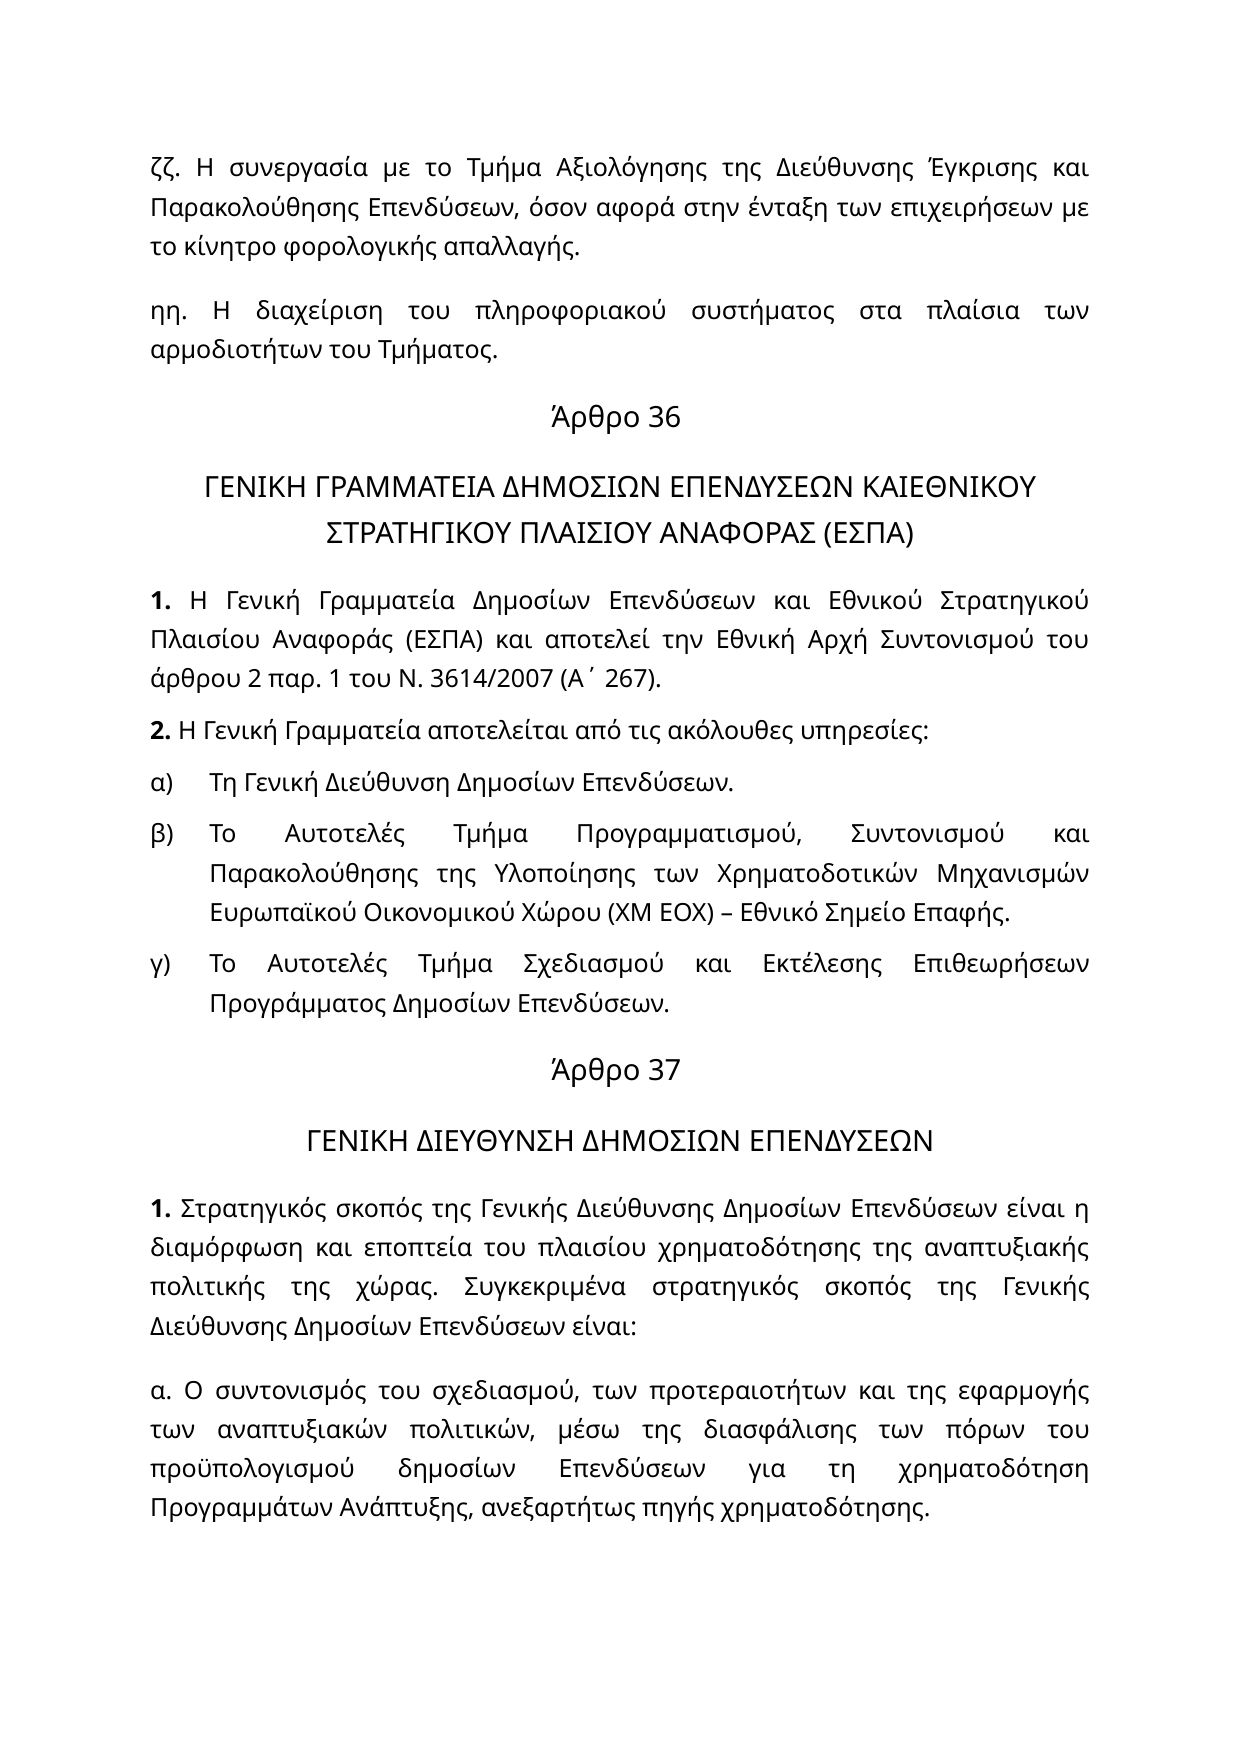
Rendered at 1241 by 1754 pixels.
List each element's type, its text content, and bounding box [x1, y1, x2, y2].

subtitle ΓΕΝΙΚΗ ΓΡΑΜΜΑΤΕΙΑ ΔΗΜΟΣΙΩΝ ΕΠΕΝΔΥΣΕΩΝ ΚΑΙΕΘΝΙΚΟΥ ΣΤΡΑΤΗΓΙΚΟΥ ΠΛΑΙΣΙΟΥ ΑΝΑΦΟΡΑΣ (ΕΣΠΑ) [150, 466, 1090, 552]
subtitle ΓΕΝΙΚΗ ΔΙΕΥΘΥΝΣΗ ΔΗΜΟΣΙΩΝ ΕΠΕΝΔΥΣΕΩΝ [150, 1120, 1090, 1160]
list γ) Το Αυτοτελές Τμήμα Σχεδιασμού και Εκτέλεσης Επιθεωρήσεων Προγράμματος Δημοσίων Επενδύσεων. [150, 946, 1090, 1019]
subtitle Άρθρο 36 [150, 396, 1090, 436]
list β) Το Αυτοτελές Τμήμα Προγραμματισμού, Συντονισμού και Παρακολούθησης της Υλοποίησης των Χρηματοδοτικών Μηχανισμών Ευρωπαϊκού Οικονομικού Χώρου (ΧΜ ΕΟΧ) – Εθνικό Σημείο Επαφής. [150, 816, 1090, 928]
text α. Ο συντονισμός του σχεδιασμού, των προτεραιοτήτων και της εφαρμογής των αναπτυξιακών πολιτικών, μέσω της διασφάλισης των πόρων του προϋπολογισμού δημοσίων Επενδύσεων για τη χρηματοδότηση Προγραμμάτων Ανάπτυξης, ανεξαρτήτως πηγής χρηματοδότησης. [150, 1372, 1090, 1524]
subtitle Άρθρο 37 [150, 1049, 1090, 1089]
text ηη. Η διαχείριση του πληροφοριακού συστήματος στα πλαίσια των αρμοδιοτήτων του Τμήματος. [150, 292, 1090, 366]
text 1. Στρατηγικός σκοπός της Γενικής Διεύθυνσης Δημοσίων Επενδύσεων είναι η διαμόρφωση και εποπτεία του πλαισίου χρηματοδότησης της αναπτυξιακής πολιτικής της χώρας. Συγκεκριμένα στρατηγικός σκοπός της Γενικής Διεύθυνσης Δημοσίων Επενδύσεων είναι: [150, 1191, 1090, 1342]
text 2. Η Γενική Γραμματεία αποτελείται από τις ακόλουθες υπηρεσίες: [150, 713, 1090, 747]
list α) Τη Γενική Διεύθυνση Δημοσίων Επενδύσεων. [150, 764, 1090, 798]
text ζζ. Η συνεργασία με το Τμήμα Αξιολόγησης της Διεύθυνσης Έγκρισης και Παρακολούθησης Επενδύσεων, όσον αφορά στην ένταξη των επιχειρήσεων με το κίνητρο φορολογικής απαλλαγής. [150, 150, 1090, 262]
text 1. Η Γενική Γραμματεία Δημοσίων Επενδύσεων και Εθνικού Στρατηγικού Πλαισίου Αναφοράς (ΕΣΠΑ) και αποτελεί την Εθνική Αρχή Συντονισμού του άρθρου 2 παρ. 1 του Ν. 3614/2007 (Α΄ 267). [150, 583, 1090, 695]
